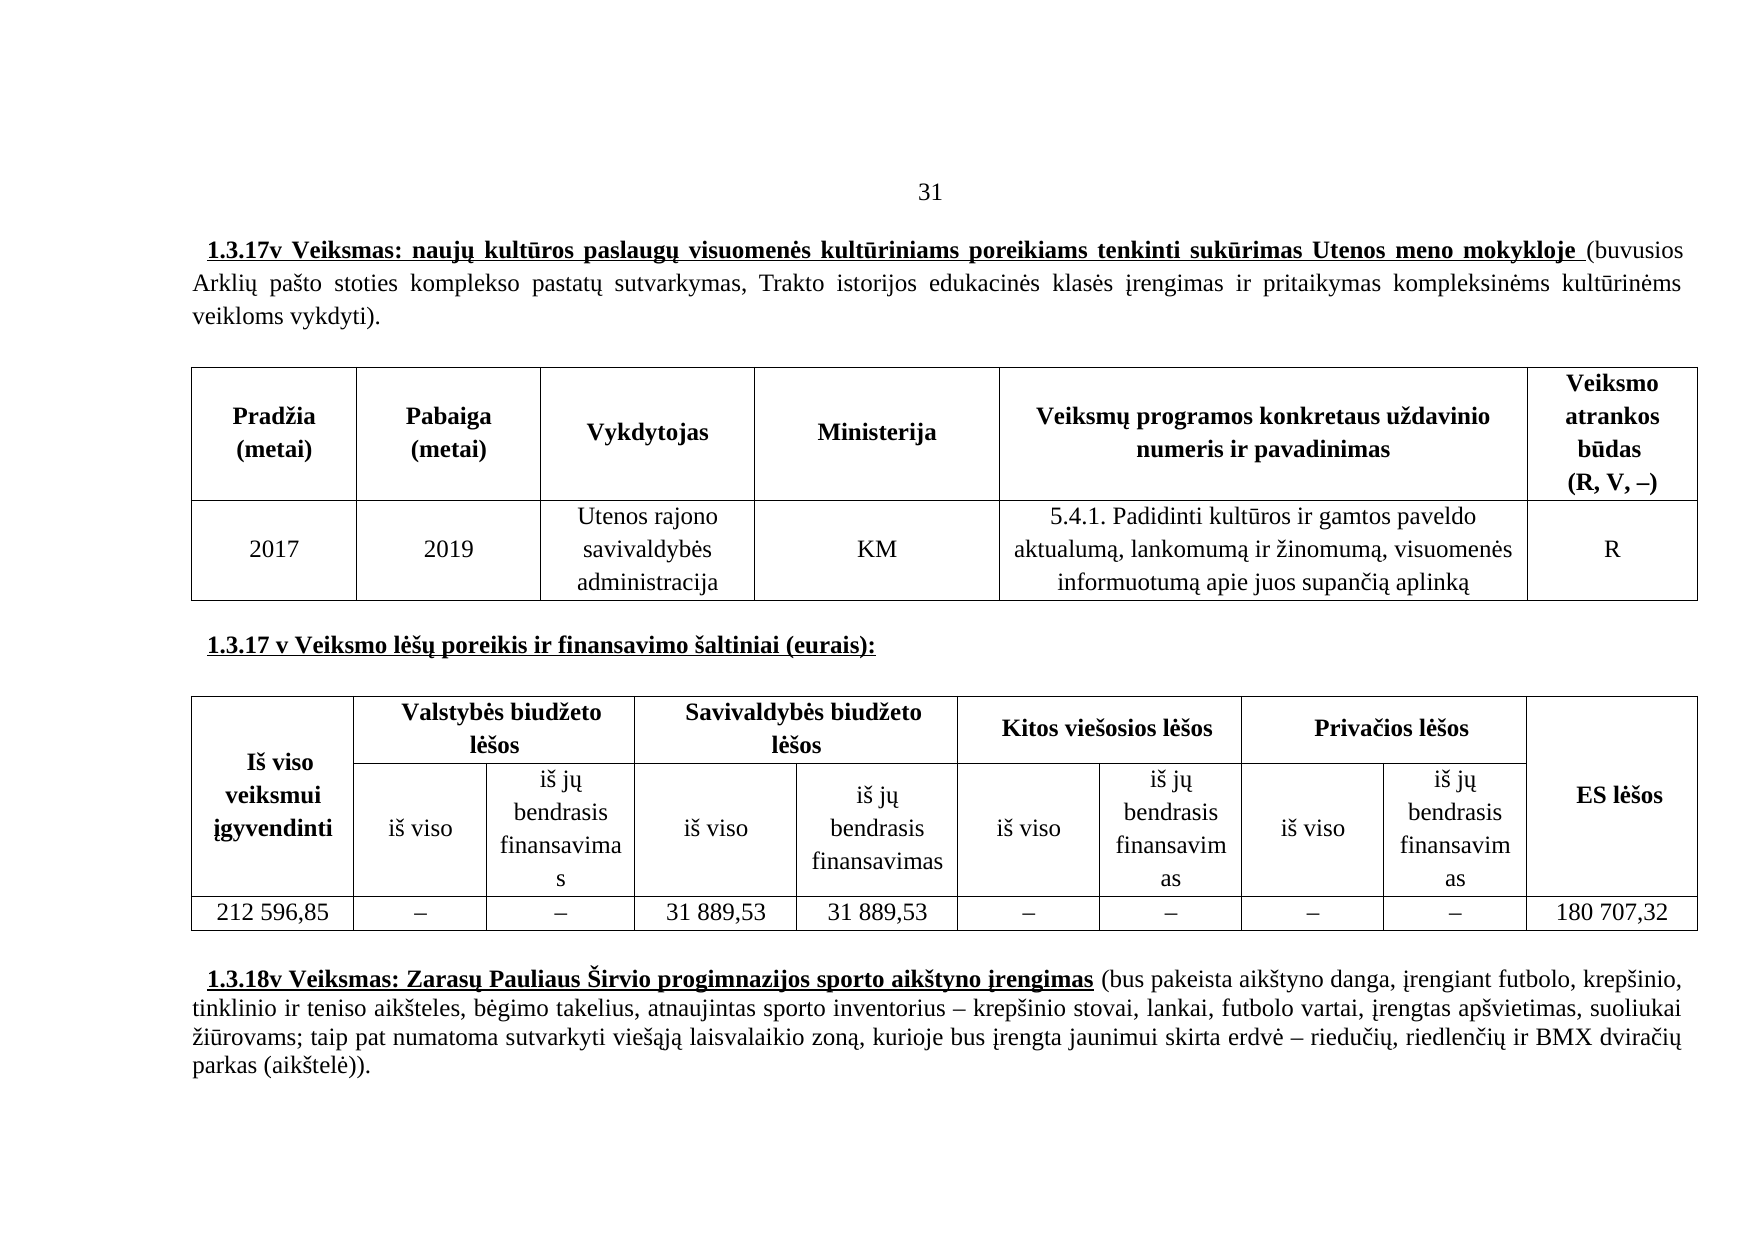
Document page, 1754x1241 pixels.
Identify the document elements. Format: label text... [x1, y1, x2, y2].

table_cell iš viso [354, 764, 486, 896]
table_header Valstybės biudžeto lėšos [354, 697, 634, 763]
table_cell – [1242, 897, 1383, 930]
table_cell iš jų bendrasis finansavimas [1384, 764, 1526, 896]
table_header Pabaiga (metai) [357, 368, 540, 500]
table_cell Utenos rajono savivaldybės administracija [541, 501, 754, 600]
table_cell iš viso [635, 764, 796, 896]
table_cell 212 596,85 [192, 897, 353, 930]
table_cell – [958, 897, 1099, 930]
table_header Privačios lėšos [1242, 697, 1526, 763]
table_cell iš viso [1242, 764, 1383, 896]
table_cell iš viso [958, 764, 1099, 896]
table_cell – [1100, 897, 1241, 930]
table_cell iš jų bendrasis finansavimas [1100, 764, 1241, 896]
table_header Ministerija [755, 368, 999, 500]
table_header Veiksmo atrankos būdas (R, V, –) [1528, 368, 1697, 500]
table_cell 31 889,53 [797, 897, 957, 930]
table_cell 5.4.1. Padidinti kultūros ir gamtos paveldo aktualumą, lankomumą ir žinomumą, visuomenės informuotumą apie juos supančią aplinką [1000, 501, 1527, 600]
table_cell – [1384, 897, 1526, 930]
table_cell R [1528, 501, 1697, 600]
table_cell 31 889,53 [635, 897, 796, 930]
table_header Kitos viešosios lėšos [958, 697, 1241, 763]
table_header Iš viso veiksmui įgyvendinti [192, 697, 353, 896]
table_header Savivaldybės biudžeto lėšos [635, 697, 957, 763]
text 1.3.17v Veiksmas: naujų kultūros paslaugų visuomenės kultūriniams poreikiams tenkinti sukūrimas Utenos meno mokykloje (buvusios Arklių pašto stoties komplekso pastatų sutvarkymas, Trakto istorijos edukacinės klasės įrengimas ir pritaikymas kompleksinėms kultūrinėms veikloms vykdyti). [192, 235, 1683, 329]
table_cell iš jų bendrasis finansavimas [487, 764, 634, 896]
table_cell 180 707,32 [1527, 897, 1697, 930]
table_header Vykdytojas [541, 368, 754, 500]
table_header Pradžia (metai) [192, 368, 356, 500]
table_cell 2017 [192, 501, 356, 600]
text 1.3.17 v Veiksmo lėšų poreikis ir finansavimo šaltiniai (eurais): [177, 630, 1683, 658]
table_cell – [487, 897, 634, 930]
table_header ES lėšos [1527, 697, 1697, 896]
table_header Veiksmų programos konkretaus uždavinio numeris ir pavadinimas [1000, 368, 1527, 500]
text 1.3.18v Veiksmas: Zarasų Pauliaus Širvio progimnazijos sporto aikštyno įrengimas (bus pakeista aikštyno danga, įrengiant futbolo, krepšinio, tinklinio ir teniso aikšteles, bėgimo takelius, atnaujintas sporto inventorius – krepšinio stovai, lankai, futbolo vartai, įrengtas apšvietimas, suoliukai žiūrovams; taip pat numatoma sutvarkyti viešąją laisvalaikio zoną, kurioje bus įrengta jaunimui skirta erdvė – riedučių, riedlenčių ir BMX dviračių parkas (aikštelė)). [192, 964, 1683, 1079]
table_cell KM [755, 501, 999, 600]
table_cell 2019 [357, 501, 540, 600]
table_cell iš jų bendrasis finansavimas [797, 764, 957, 896]
table_cell – [354, 897, 486, 930]
